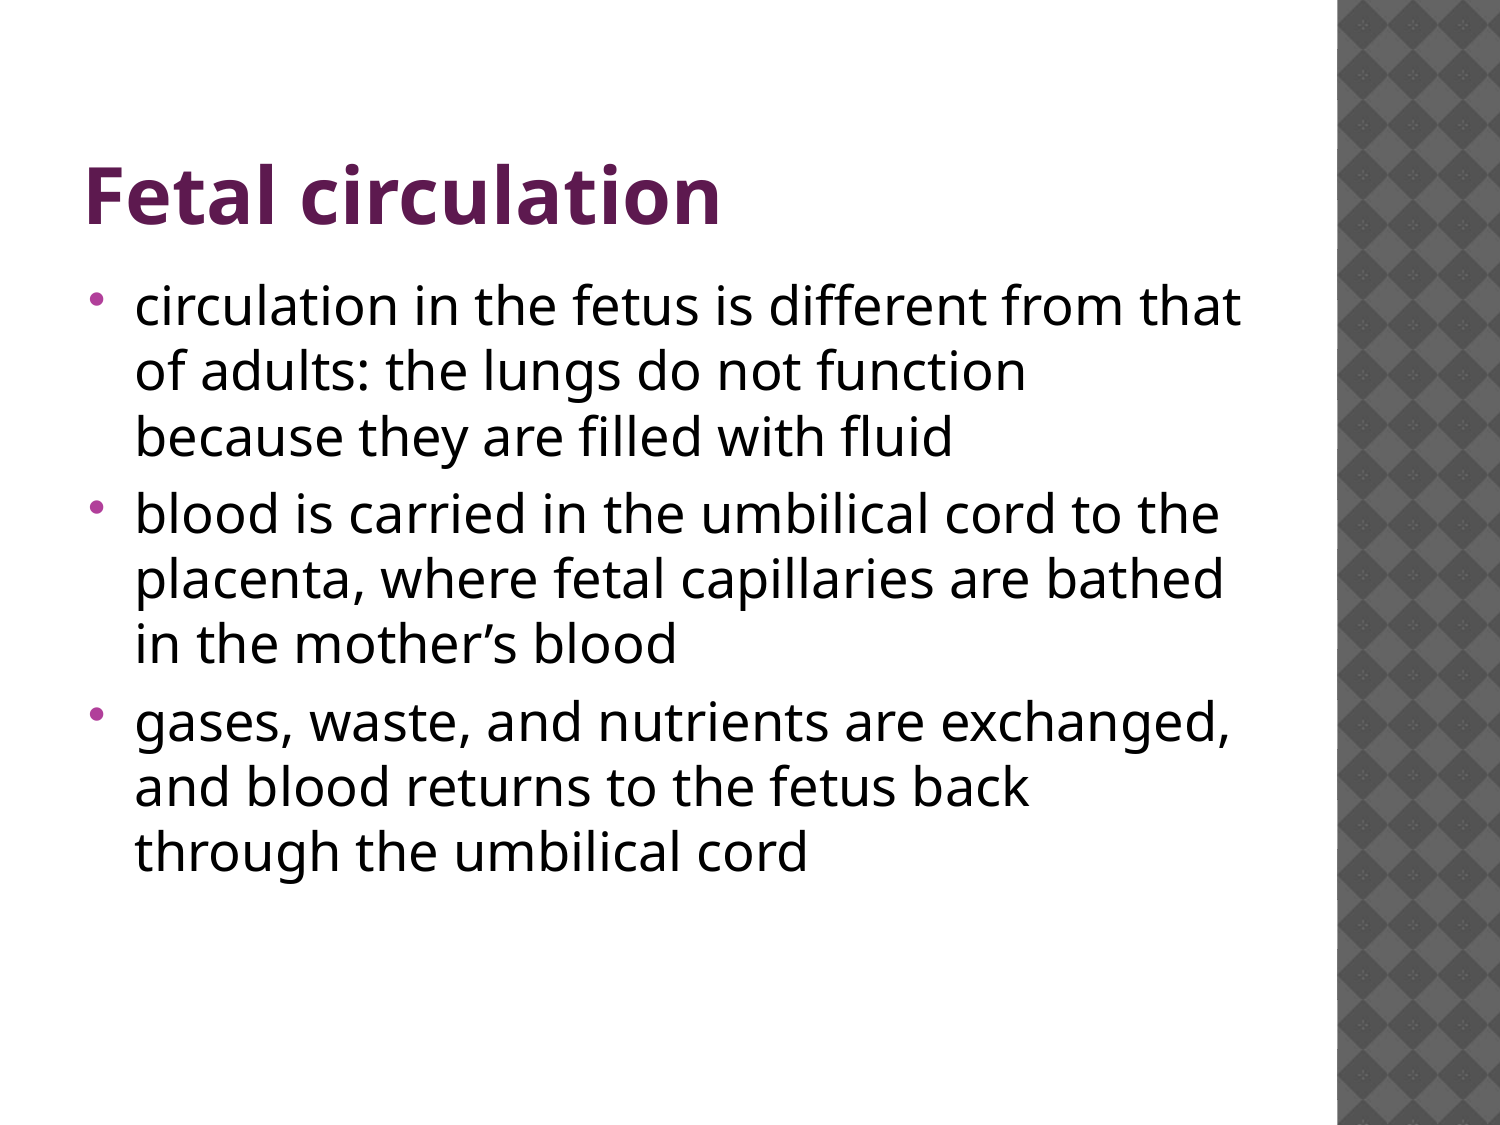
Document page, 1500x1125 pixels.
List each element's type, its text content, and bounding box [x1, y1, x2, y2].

title Fetal circulation [75, 52, 1263, 240]
picture [1337, 0, 1500, 1125]
list circulation in the fetus is different from that of adults: the lungs do not function because they are filled with fluid blood is carried in the umbilical cord to the placenta, where fetal capillaries are bathed in the mother’s blood gases, waste, and nutrients are exchanged, and blood returns to the fetus back through the umbilical cord [75, 264, 1263, 1060]
